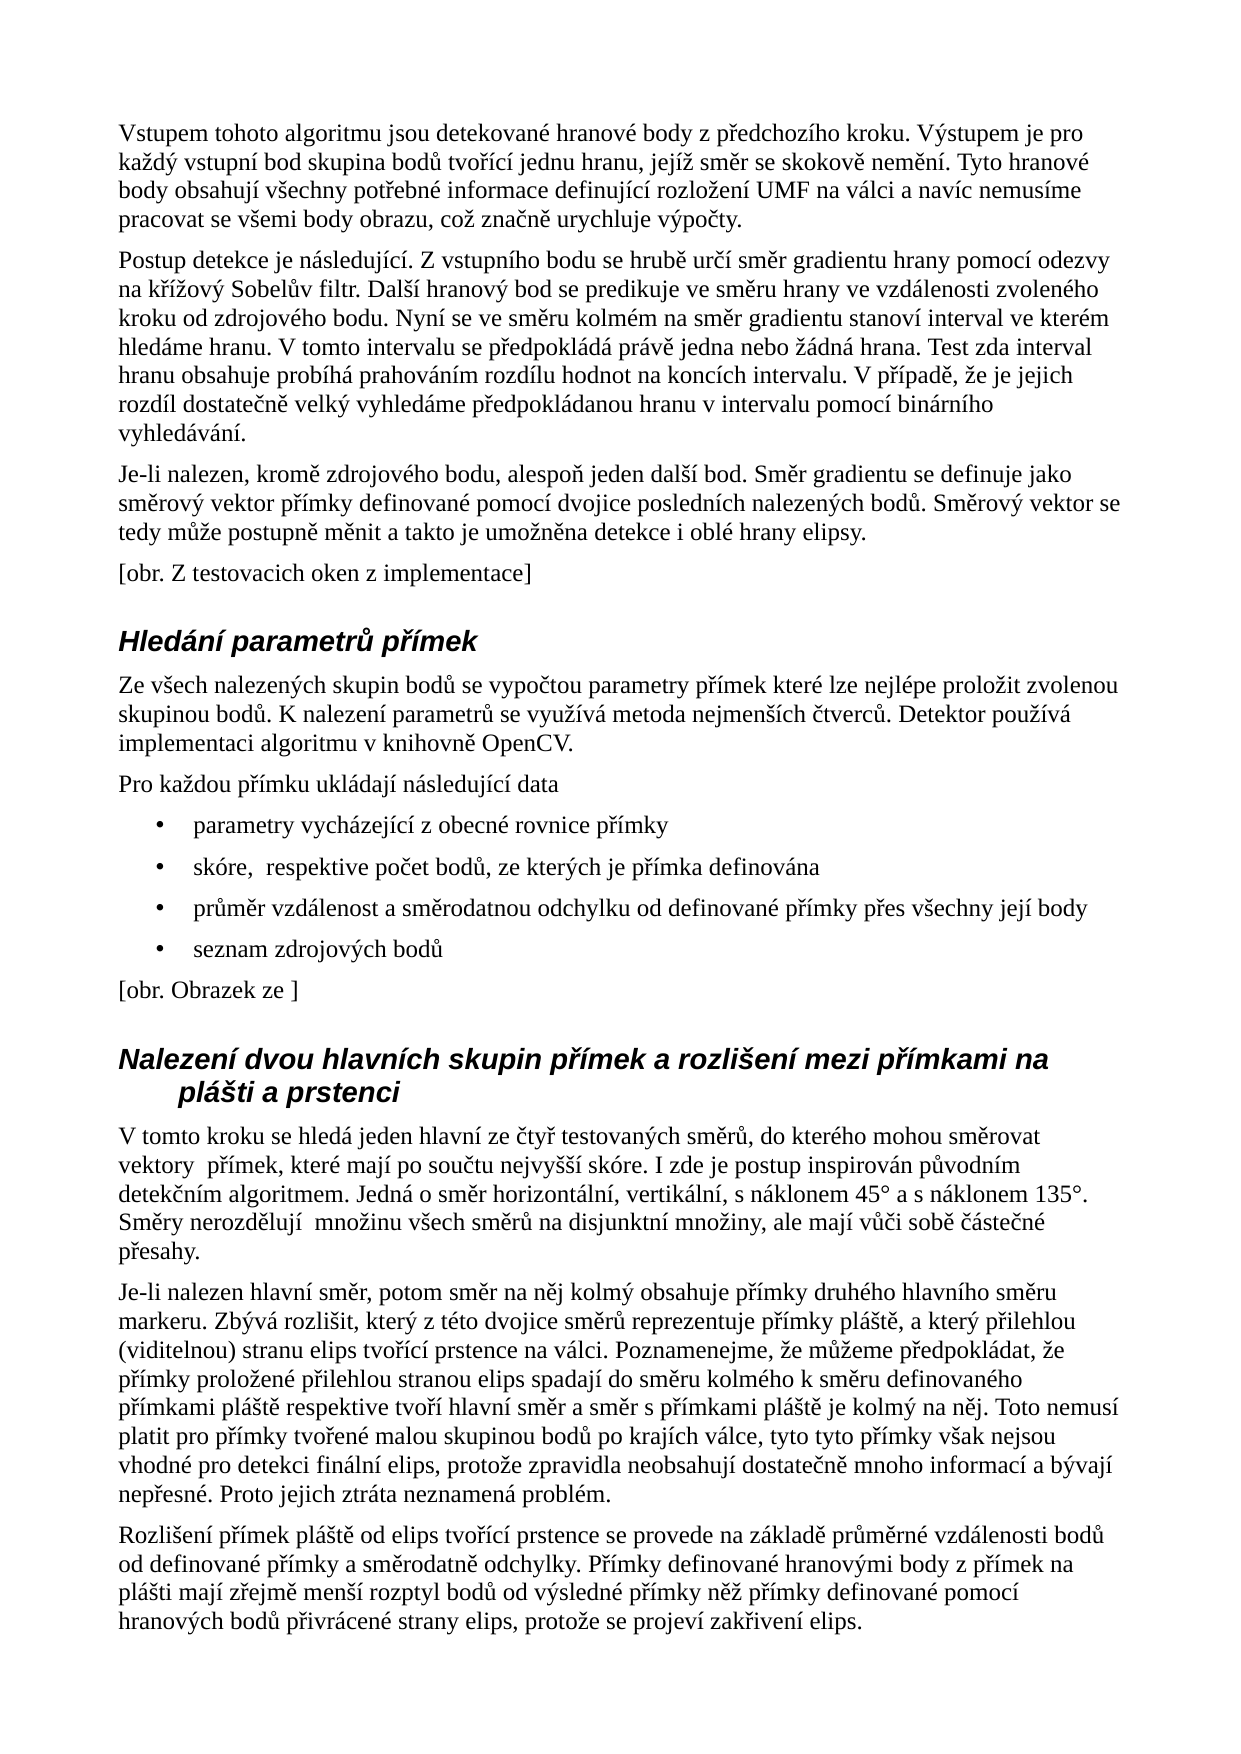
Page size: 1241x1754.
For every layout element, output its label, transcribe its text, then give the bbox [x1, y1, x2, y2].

text [obr. Z testovacich oken z implementace] [118, 558, 1122, 587]
text Je-li nalezen, kromě zdrojového bodu, alespoň jeden další bod. Směr gradientu se definuje jako směrový vektor přímky definované pomocí dvojice posledních nalezených bodů. Směrový vektor se tedy může postupně měnit a takto je umožněna detekce i oblé hrany elipsy. [118, 459, 1122, 546]
list průměr vzdálenost a směrodatnou odchylku od definované přímky přes všechny její body [156, 893, 1122, 922]
list parametry vycházející z obecné rovnice přímky [156, 810, 1122, 839]
text Ze všech nalezených skupin bodů se vypočtou parametry přímek které lze nejlépe proložit zvolenou skupinou bodů. K nalezení parametrů se využívá metoda nejmenších čtverců. Detektor používá implementaci algoritmu v knihovně OpenCV. [118, 670, 1122, 757]
list seznam zdrojových bodů [156, 934, 1122, 963]
text [obr. Obrazek ze ] [118, 975, 1122, 1004]
subtitle Hledání parametrů přímek [118, 624, 1122, 658]
text V tomto kroku se hledá jeden hlavní ze čtyř testovaných směrů, do kterého mohou směrovat vektory přímek, které mají po součtu nejvyšší skóre. I zde je postup inspirován původním detekčním algoritmem. Jedná o směr horizontální, vertikální, s náklonem 45° a s náklonem 135°. Směry nerozdělují množinu všech směrů na disjunktní množiny, ale mají vůči sobě částečné přesahy. [118, 1121, 1122, 1265]
subtitle Nalezení dvou hlavních skupin přímek a rozlišení mezi přímkami na plášti a prstenci [118, 1042, 1122, 1109]
text Pro každou přímku ukládají následující data [118, 769, 1122, 798]
text Postup detekce je následující. Z vstupního bodu se hrubě určí směr gradientu hrany pomocí odezvy na křížový Sobelův filtr. Další hranový bod se predikuje ve směru hrany ve vzdálenosti zvoleného kroku od zdrojového bodu. Nyní se ve směru kolmém na směr gradientu stanoví interval ve kterém hledáme hranu. V tomto intervalu se předpokládá právě jedna nebo žádná hrana. Test zda interval hranu obsahuje probíhá prahováním rozdílu hodnot na koncích intervalu. V případě, že je jejich rozdíl dostatečně velký vyhledáme předpokládanou hranu v intervalu pomocí binárního vyhledávání. [118, 246, 1122, 447]
text Vstupem tohoto algoritmu jsou detekované hranové body z předchozího kroku. Výstupem je pro každý vstupní bod skupina bodů tvořící jednu hranu, jejíž směr se skokově nemění. Tyto hranové body obsahují všechny potřebné informace definující rozložení UMF na válci a navíc nemusíme pracovat se všemi body obrazu, což značně urychluje výpočty. [118, 118, 1122, 233]
list skóre, respektive počet bodů, ze kterých je přímka definována [156, 852, 1122, 880]
text Rozlišení přímek pláště od elips tvořící prstence se provede na základě průměrné vzdálenosti bodů od definované přímky a směrodatně odchylky. Přímky definované hranovými body z přímek na plášti mají zřejmě menší rozptyl bodů od výsledné přímky něž přímky definované pomocí hranových bodů přivrácené strany elips, protože se projeví zakřivení elips. [118, 1520, 1122, 1635]
text Je-li nalezen hlavní směr, potom směr na něj kolmý obsahuje přímky druhého hlavního směru markeru. Zbývá rozlišit, který z této dvojice směrů reprezentuje přímky pláště, a který přilehlou (viditelnou) stranu elips tvořící prstence na válci. Poznamenejme, že můžeme předpokládat, že přímky proložené přilehlou stranou elips spadají do směru kolmého k směru definovaného přímkami pláště respektive tvoří hlavní směr a směr s přímkami pláště je kolmý na něj. Toto nemusí platit pro přímky tvořené malou skupinou bodů po krajích válce, tyto tyto přímky však nejsou vhodné pro detekci finální elips, protože zpravidla neobsahují dostatečně mnoho informací a bývají nepřesné. Proto jejich ztráta neznamená problém. [118, 1277, 1122, 1507]
